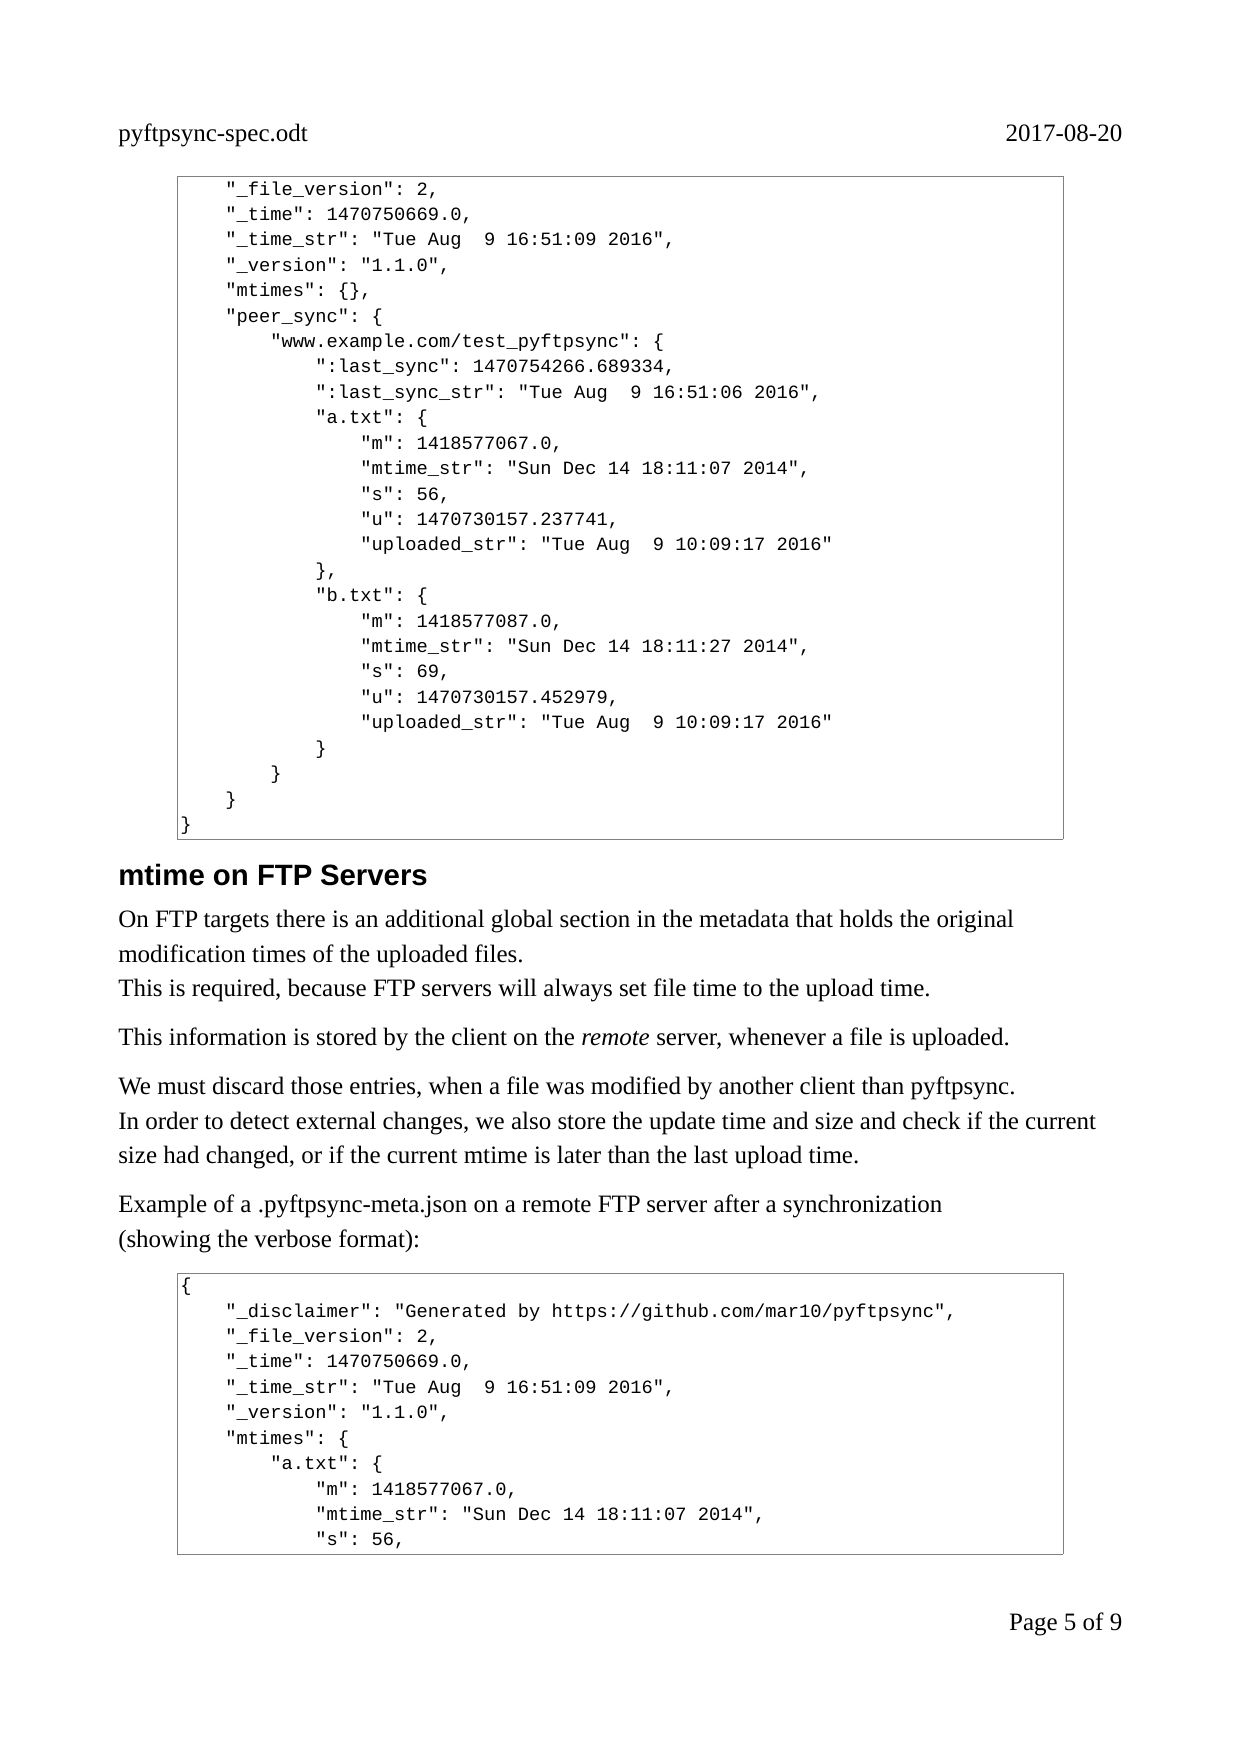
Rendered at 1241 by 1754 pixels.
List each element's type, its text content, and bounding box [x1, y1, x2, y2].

text "u": 1470730157.237741, [178, 507, 1063, 531]
text "s": 69, [178, 659, 1063, 683]
text "uploaded_str": "Tue Aug 9 10:09:17 2016" [178, 710, 1063, 734]
text "u": 1470730157.452979, [178, 685, 1063, 709]
text "_time": 1470750669.0, [178, 1349, 1063, 1373]
text }, [178, 558, 1063, 582]
text "_time_str": "Tue Aug 9 16:51:09 2016", [178, 227, 1063, 251]
text "m": 1418577067.0, [178, 431, 1063, 455]
text This information is stored by the client on the remote server, whenever a file is uploaded. [118, 1022, 1122, 1051]
text "b.txt": { [178, 583, 1063, 607]
text "mtime_str": "Sun Dec 14 18:11:27 2014", [178, 634, 1063, 658]
text "_file_version": 2, [178, 1324, 1063, 1348]
text "a.txt": { [178, 405, 1063, 429]
text "mtime_str": "Sun Dec 14 18:11:07 2014", [178, 456, 1063, 480]
text "mtime_str": "Sun Dec 14 18:11:07 2014", [178, 1502, 1063, 1526]
text "a.txt": { [178, 1451, 1063, 1475]
text ":last_sync": 1470754266.689334, [178, 354, 1063, 378]
text } [178, 761, 1063, 785]
text "m": 1418577087.0, [178, 608, 1063, 633]
text On FTP targets there is an additional global section in the metadata that holds the original modification times of the uploaded files. This is required, because FTP servers will always set file time to the upload time. [118, 904, 1122, 1002]
text "mtimes": { [178, 1425, 1063, 1450]
text We must discard those entries, when a file was modified by another client than pyftpsync. In order to detect external changes, we also store the update time and size and check if the current size had changed, or if the current mtime is later than the last upload time. [118, 1071, 1122, 1169]
text "s": 56, [178, 481, 1063, 506]
subtitle mtime on FTP Servers [118, 858, 1122, 892]
text "mtimes": {}, [178, 278, 1063, 302]
text "_disclaimer": "Generated by https://github.com/mar10/pyftpsync", [178, 1298, 1063, 1323]
text "_version": "1.1.0", [178, 1400, 1063, 1424]
text } [178, 786, 1063, 811]
text } [178, 736, 1063, 760]
text "_time_str": "Tue Aug 9 16:51:09 2016", [178, 1374, 1063, 1399]
text Example of a .pyftpsync-meta.json on a remote FTP server after a synchronization (showing the verbose format): [118, 1189, 1122, 1253]
text "_version": "1.1.0", [178, 253, 1063, 277]
text } [178, 812, 1063, 839]
text ":last_sync_str": "Tue Aug 9 16:51:06 2016", [178, 380, 1063, 404]
text "_file_version": 2, [178, 177, 1063, 201]
text { [178, 1274, 1063, 1297]
text "peer_sync": { [178, 303, 1063, 328]
text "s": 56, [178, 1527, 1063, 1554]
text "_time": 1470750669.0, [178, 202, 1063, 226]
text "m": 1418577067.0, [178, 1476, 1063, 1501]
text "www.example.com/test_pyftpsync": { [178, 329, 1063, 353]
text "uploaded_str": "Tue Aug 9 10:09:17 2016" [178, 532, 1063, 556]
